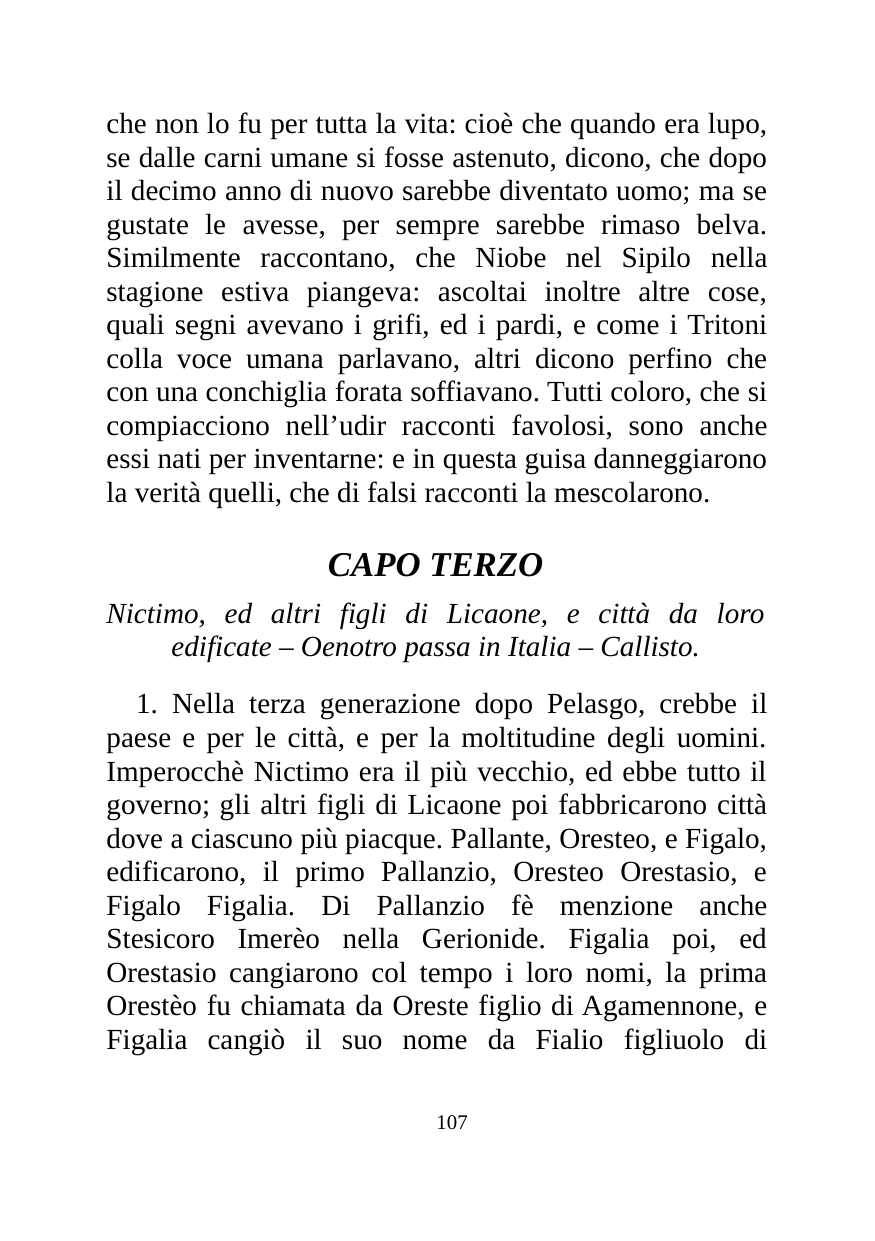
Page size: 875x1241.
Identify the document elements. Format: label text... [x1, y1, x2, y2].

text che non lo fu per tutta la vita: cioè che quando era lupo, se dalle carni umane si fosse astenuto, dicono, che dopo il decimo anno di nuovo sarebbe diventato uomo; ma se gustate le avesse, per sempre sarebbe rimaso belva. Similmente raccontano, che Niobe nel Sipilo nella stagione estiva piangeva: ascoltai inoltre altre cose, quali segni avevano i grifi, ed i pardi, e come i Tritoni colla voce umana parlavano, altri dicono perfino che con una conchiglia forata soffiavano. Tutti coloro, che si compiacciono nell’udir racconti favolosi, sono anche essi nati per inventarne: e in questa guisa danneggiarono la verità quelli, che di falsi racconti la mescolarono. [106, 106, 768, 509]
text Nictimo, ed altri figli di Licaone, e città da loro edificate – Oenotro passa in Italia – Callisto. [106, 596, 768, 663]
subtitle CAPO TERZO [106, 544, 768, 584]
text 1. Nella terza generazione dopo Pelasgo, crebbe il paese e per le città, e per la moltitudine degli uomini. Imperocchè Nictimo era il più vecchio, ed ebbe tutto il governo; gli altri figli di Licaone poi fabbricarono città dove a ciascuno più piacque. Pallante, Oresteo, e Figalo, edificarono, il primo Pallanzio, Oresteo Orestasio, e Figalo Figalia. Di Pallanzio fè menzione anche Stesicoro Imerèo nella Gerionide. Figalia poi, ed Orestasio cangiarono col tempo i loro nomi, la prima Orestèo fu chiamata da Oreste figlio di Agamennone, e Figalia cangiò il suo nome da Fialio figliuolo di [106, 687, 768, 1056]
